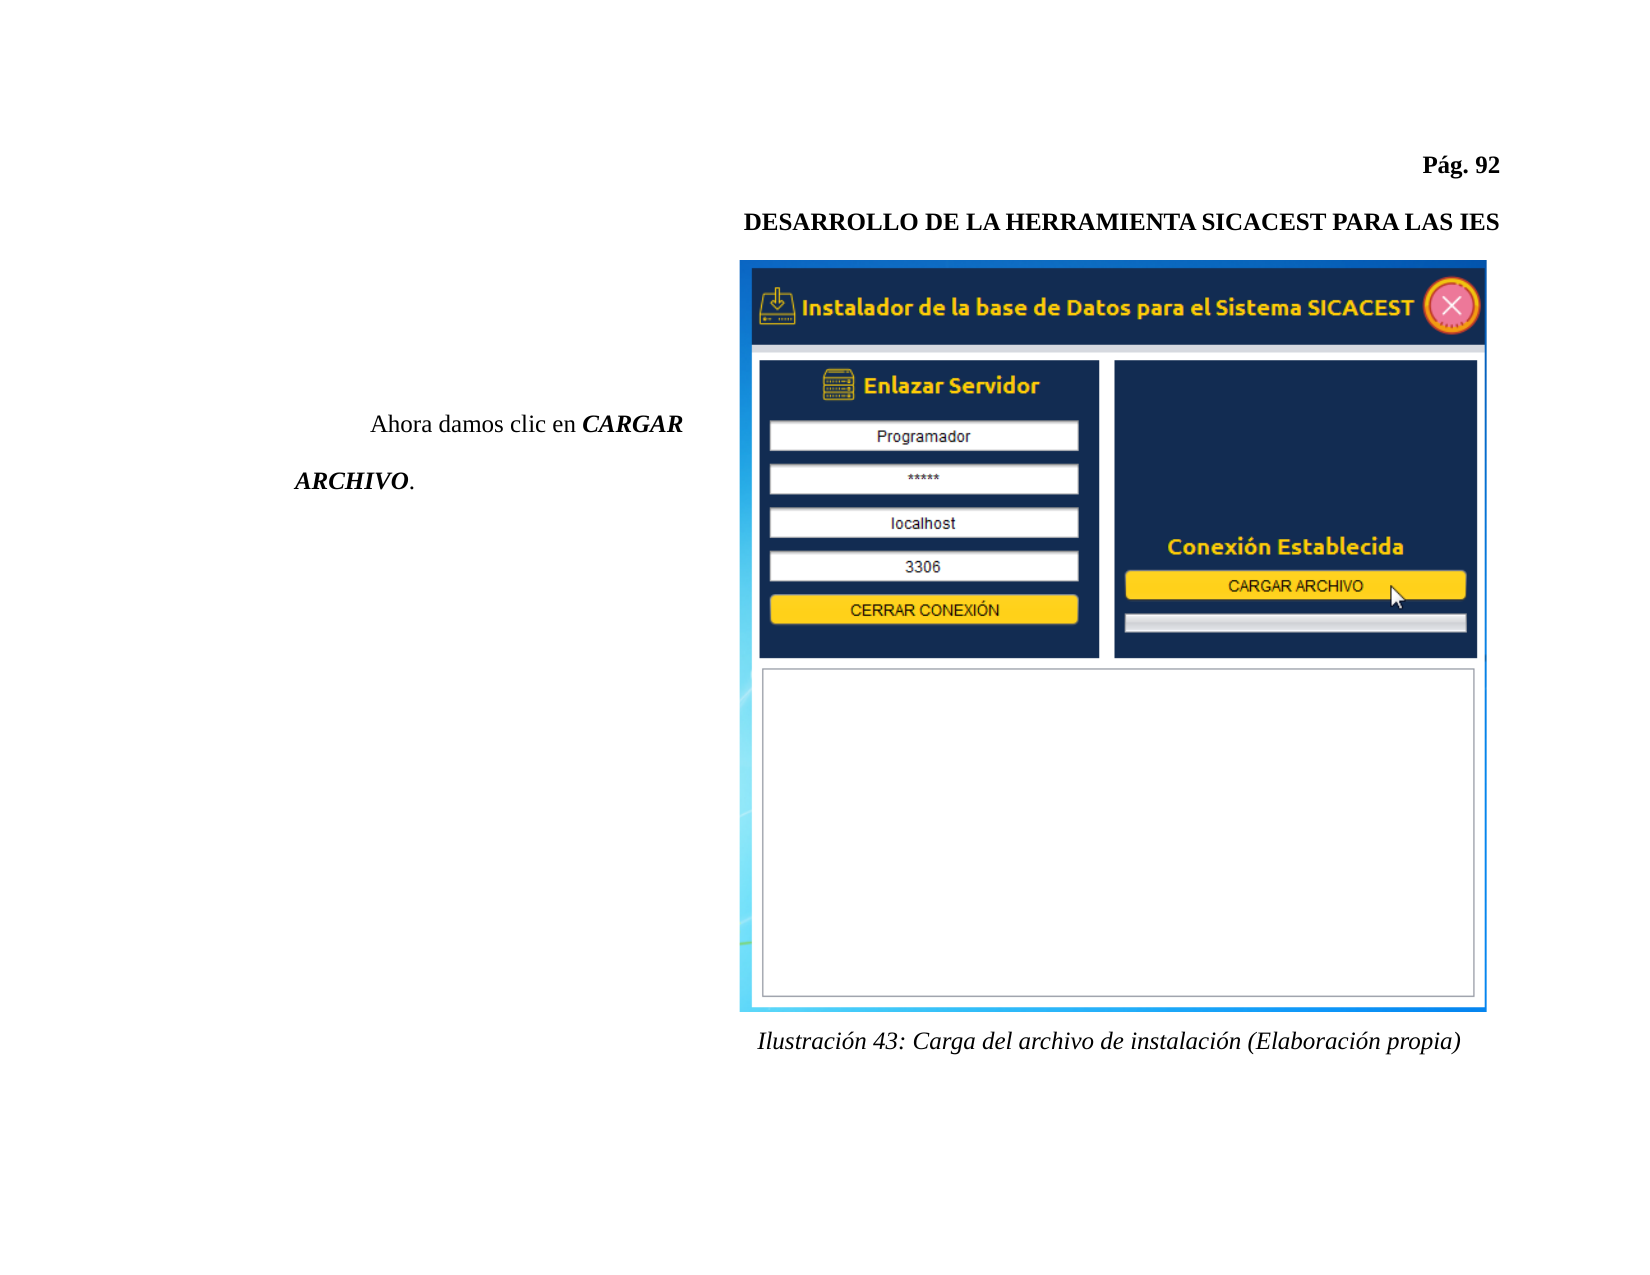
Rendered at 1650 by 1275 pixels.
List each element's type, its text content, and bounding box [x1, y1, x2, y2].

picture [776, 297, 1490, 1015]
text [1490, 409, 1500, 495]
text Ilustración 43: Carga del archivo de instalación (Elaboración propia) [731, 1026, 1489, 1055]
text Ahora damos clic en CARGAR ARCHIVO. [295, 409, 776, 495]
